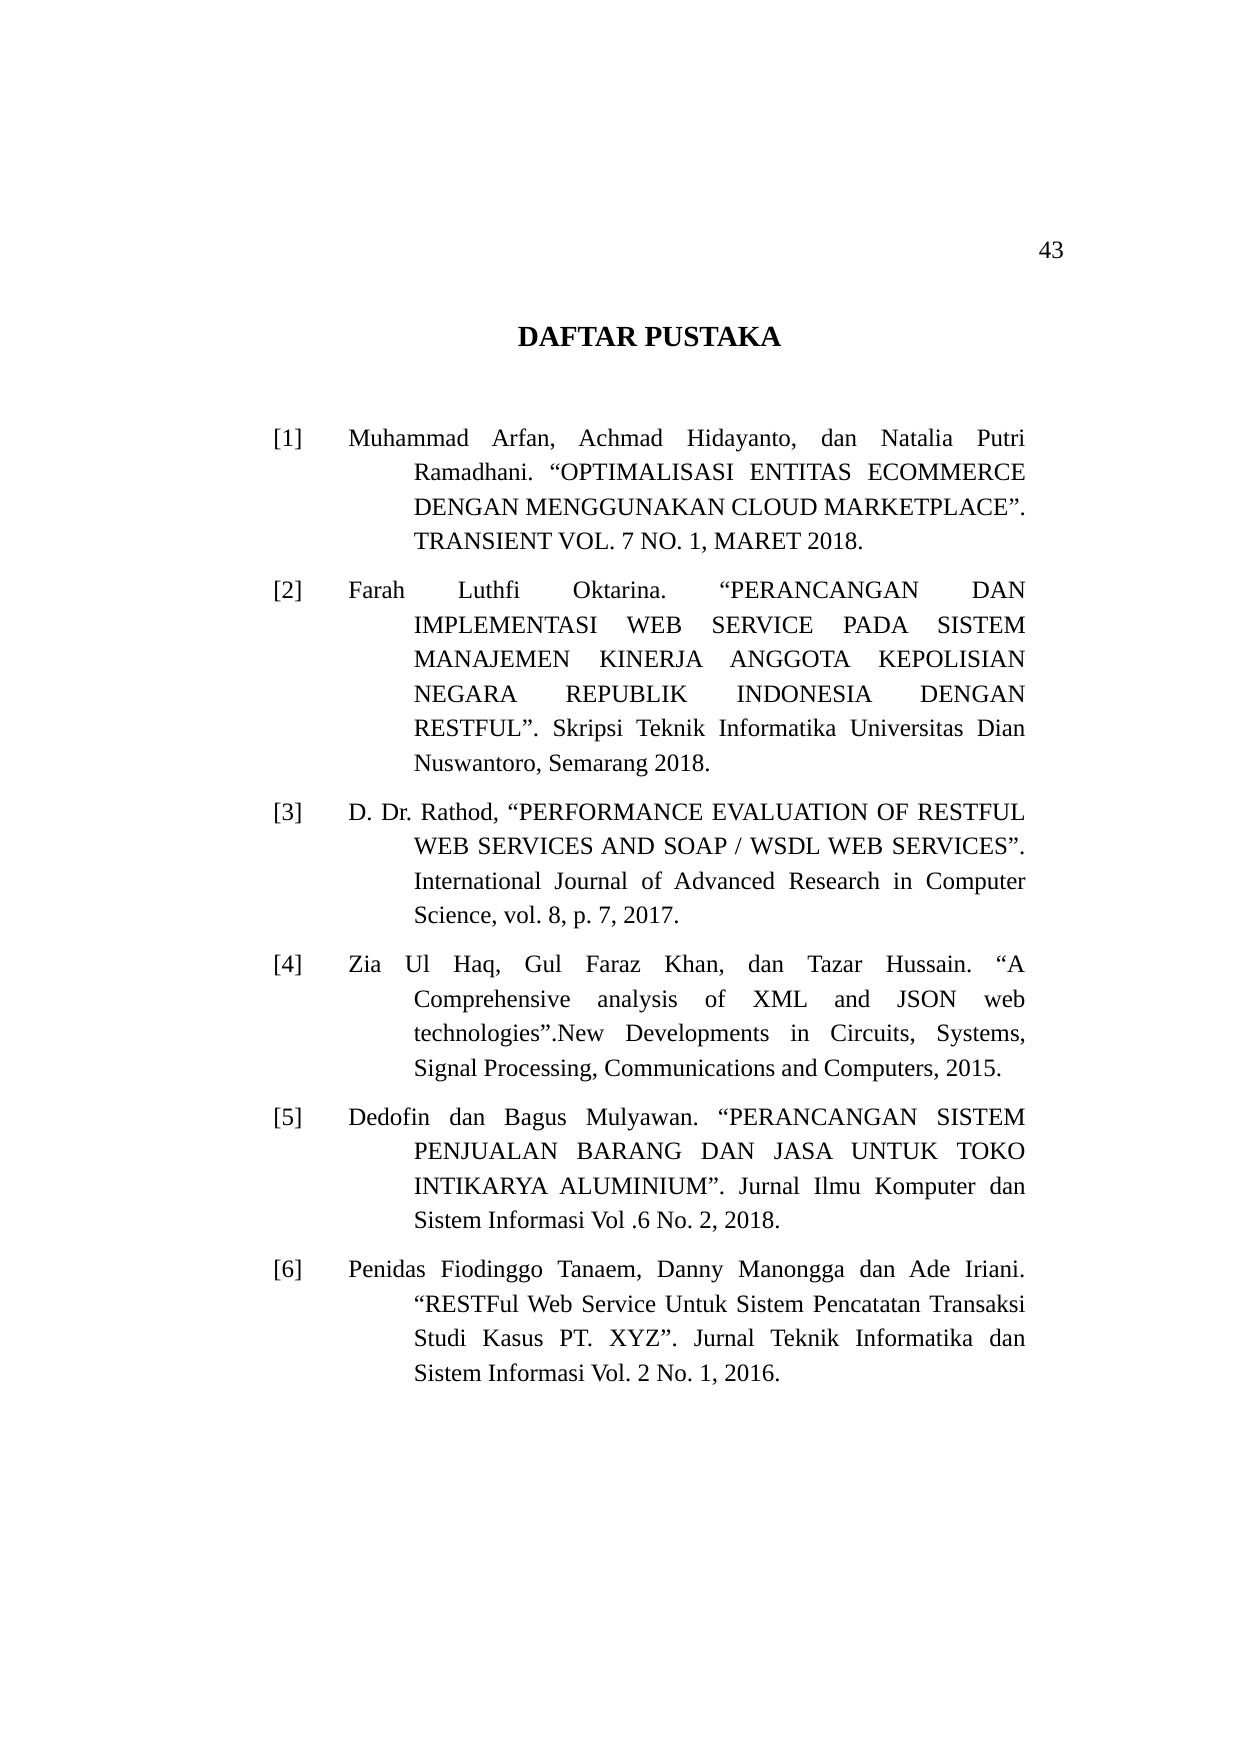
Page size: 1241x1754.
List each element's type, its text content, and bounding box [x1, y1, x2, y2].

list Zia Ul Haq, Gul Faraz Khan, dan Tazar Hussain. “A Comprehensive analysis of XML and JSON web technologies”.New Developments in Circuits, Systems, Signal Processing, Communications and Computers, 2015. [273, 949, 1026, 1082]
list D. Dr. Rathod, “PERFORMANCE EVALUATION OF RESTFUL WEB SERVICES AND SOAP / WSDL WEB SERVICES”. International Journal of Advanced Research in Computer Science, vol. 8, p. 7, 2017. [273, 797, 1026, 929]
list Muhammad Arfan, Achmad Hidayanto, dan Natalia Putri Ramadhani. “OPTIMALISASI ENTITAS ECOMMERCE DENGAN MENGGUNAKAN CLOUD MARKETPLACE”. TRANSIENT VOL. 7 NO. 1, MARET 2018. [273, 423, 1026, 555]
list Penidas Fiodinggo Tanaem, Danny Manongga dan Ade Iriani. “RESTFul Web Service Untuk Sistem Pencatatan Transaksi Studi Kasus PT. XYZ”. Jurnal Teknik Informatika dan Sistem Informasi Vol. 2 No. 1, 2016. [273, 1254, 1026, 1387]
subtitle DAFTAR PUSTAKA [236, 319, 1063, 353]
list Farah Luthfi Oktarina. “PERANCANGAN DAN IMPLEMENTASI WEB SERVICE PADA SISTEM MANAJEMEN KINERJA ANGGOTA KEPOLISIAN NEGARA REPUBLIK INDONESIA DENGAN RESTFUL”. Skripsi Teknik Informatika Universitas Dian Nuswantoro, Semarang 2018. [273, 576, 1026, 777]
list Dedofin dan Bagus Mulyawan. “PERANCANGAN SISTEM PENJUALAN BARANG DAN JASA UNTUK TOKO INTIKARYA ALUMINIUM”. Jurnal Ilmu Komputer dan Sistem Informasi Vol .6 No. 2, 2018. [273, 1102, 1026, 1234]
